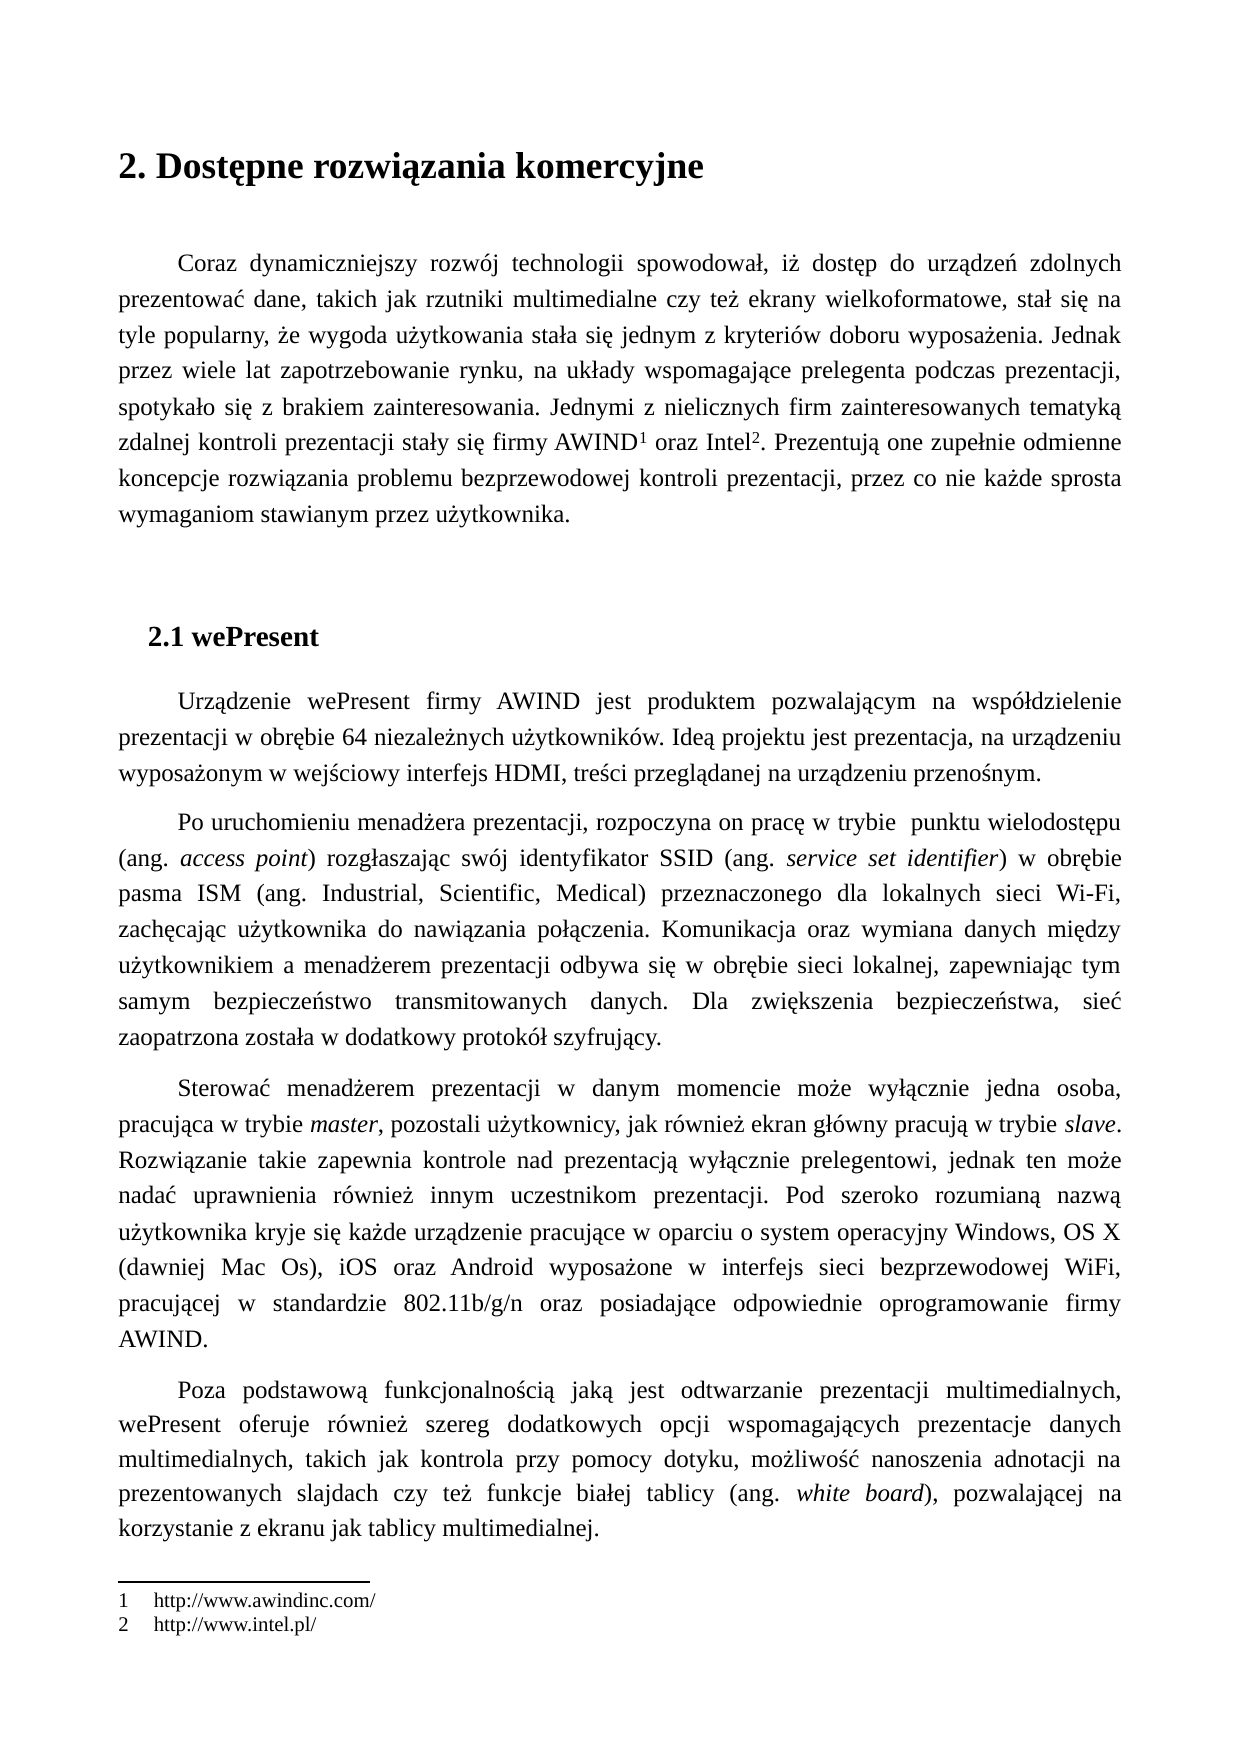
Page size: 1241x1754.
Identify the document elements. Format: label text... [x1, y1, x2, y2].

subtitle 2. Dostępne rozwiązania komercyjne [118, 143, 1122, 186]
text http://www.awindinc.com/ [118, 1588, 1122, 1612]
subtitle 2.1 wePresent [118, 619, 1122, 653]
text Poza podstawową funkcjonalnością jaką jest odtwarzanie prezentacji multimedialnych, wePresent oferuje również szereg dodatkowych opcji wspomagających prezentacje danych multimedialnych, takich jak kontrola przy pomocy dotyku, możliwość nanoszenia adnotacji na prezentowanych slajdach czy też funkcje białej tablicy (ang. white board), pozwalającej na korzystanie z ekranu jak tablicy multimedialnej. [118, 1375, 1122, 1542]
text Po uruchomieniu menadżera prezentacji, rozpoczyna on pracę w trybie punktu wielodostępu (ang. access point) rozgłaszając swój identyfikator SSID (ang. service set identifier) w obrębie pasma ISM (ang. Industrial, Scientific, Medical) przeznaczonego dla lokalnych sieci Wi-Fi, zachęcając użytkownika do nawiązania połączenia. Komunikacja oraz wymiana danych między użytkownikiem a menadżerem prezentacji odbywa się w obrębie sieci lokalnej, zapewniając tym samym bezpieczeństwo transmitowanych danych. Dla zwiększenia bezpieczeństwa, sieć zaopatrzona została w dodatkowy protokół szyfrujący. [118, 807, 1122, 1051]
text http://www.intel.pl/ [118, 1612, 1122, 1636]
text Urządzenie wePresent firmy AWIND jest produktem pozwalającym na współdzielenie prezentacji w obrębie 64 niezależnych użytkowników. Ideą projektu jest prezentacja, na urządzeniu wyposażonym w wejściowy interfejs HDMI, treści przeglądanej na urządzeniu przenośnym. [118, 686, 1122, 787]
text Coraz dynamiczniejszy rozwój technologii spowodował, iż dostęp do urządzeń zdolnych prezentować dane, takich jak rzutniki multimedialne czy też ekrany wielkoformatowe, stał się na tyle popularny, że wygoda użytkowania stała się jednym z kryteriów doboru wyposażenia. Jednak przez wiele lat zapotrzebowanie rynku, na układy wspomagające prelegenta podczas prezentacji, spotykało się z brakiem zainteresowania. Jednymi z nielicznych firm zainteresowanych tematyką zdalnej kontroli prezentacji stały się firmy AWIND oraz Intel. Prezentują one zupełnie odmienne koncepcje rozwiązania problemu bezprzewodowej kontroli prezentacji, przez co nie każde sprosta wymaganiom stawianym przez użytkownika. [118, 248, 1122, 528]
text Sterować menadżerem prezentacji w danym momencie może wyłącznie jedna osoba, pracująca w trybie master, pozostali użytkownicy, jak również ekran główny pracują w trybie slave. Rozwiązanie takie zapewnia kontrole nad prezentacją wyłącznie prelegentowi, jednak ten może nadać uprawnienia również innym uczestnikom prezentacji. Pod szeroko rozumianą nazwą użytkownika kryje się każde urządzenie pracujące w oparciu o system operacyjny Windows, OS X (dawniej Mac Os), iOS oraz Android wyposażone w interfejs sieci bezprzewodowej WiFi, pracującej w standardzie 802.11b/g/n oraz posiadające odpowiednie oprogramowanie firmy AWIND. [118, 1073, 1122, 1353]
